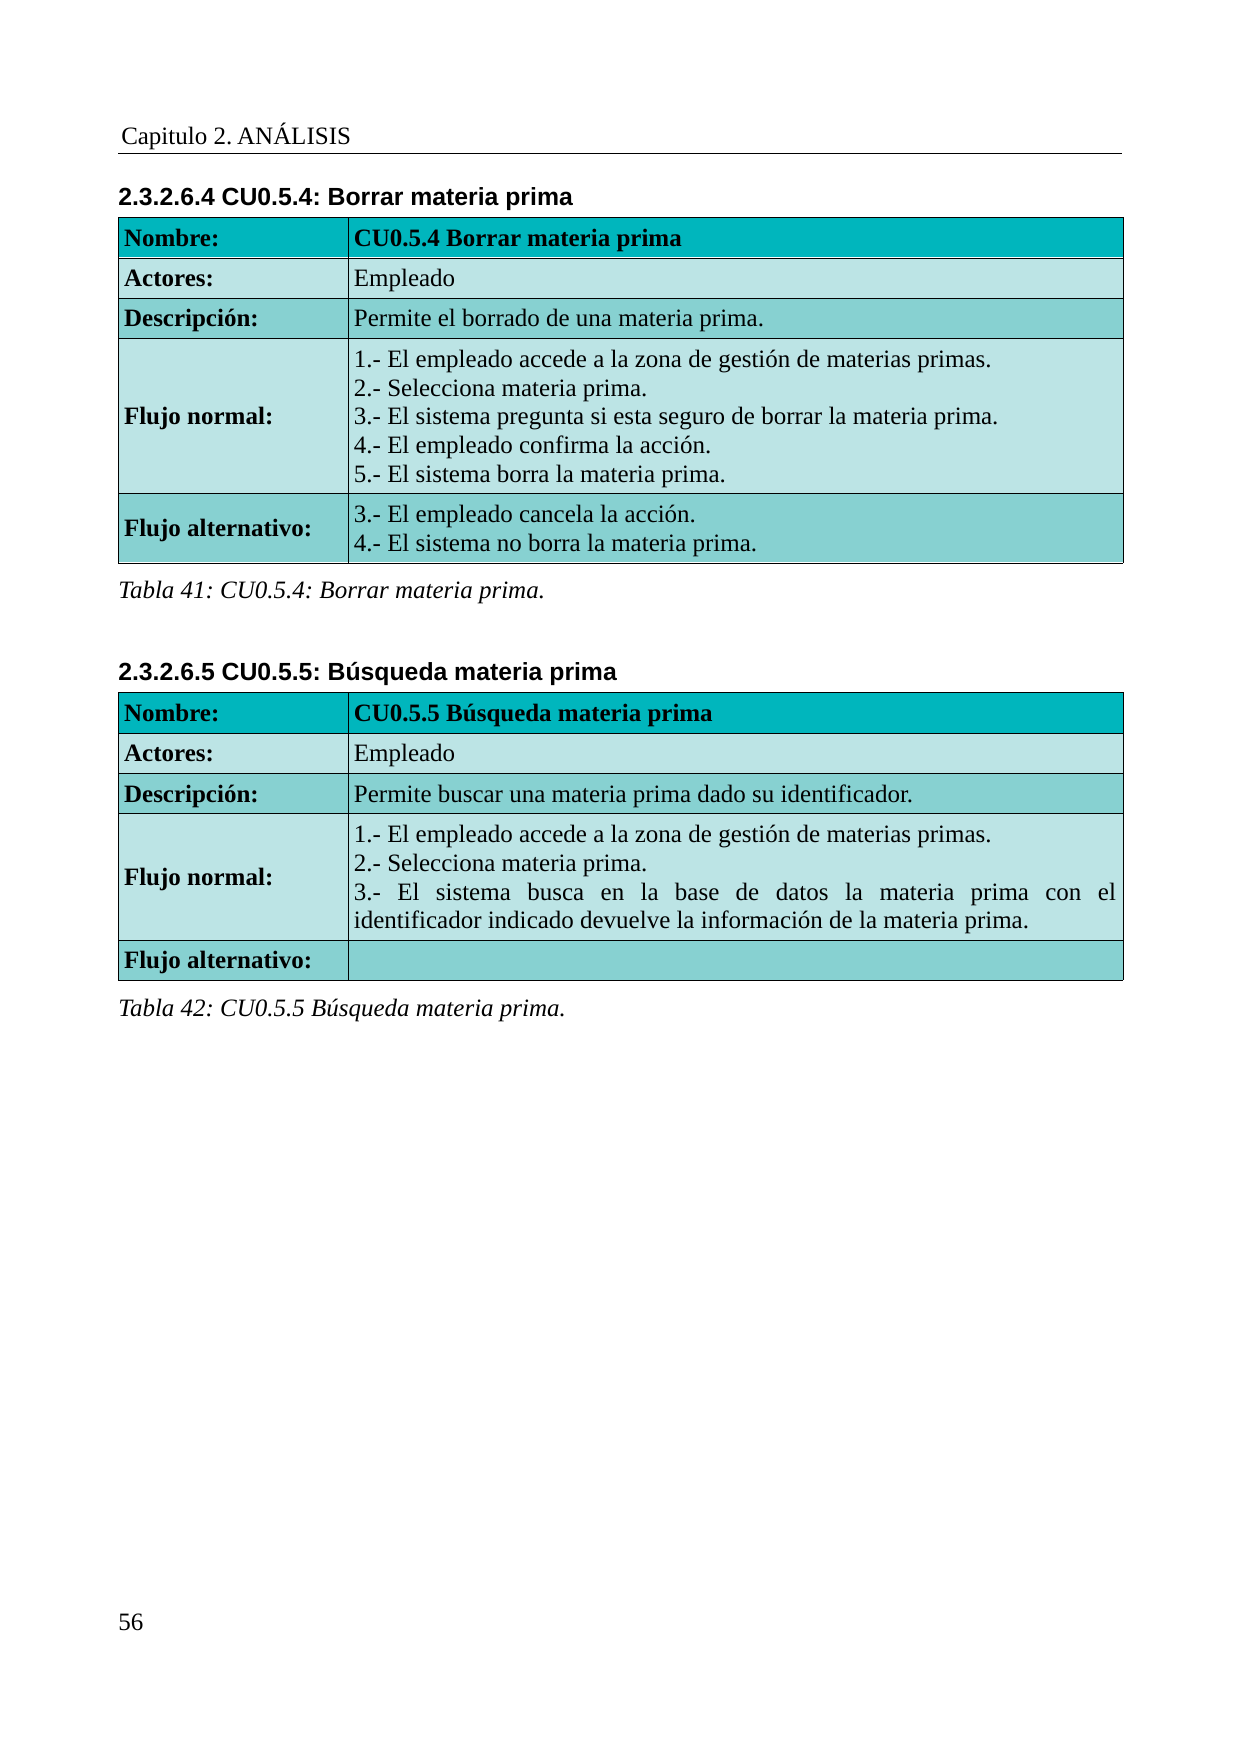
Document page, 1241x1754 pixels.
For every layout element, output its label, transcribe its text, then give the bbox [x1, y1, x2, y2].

table_cell 3.- El empleado cancela la acción. 4.- El sistema no borra la materia prima. [349, 494, 1123, 562]
table_cell Flujo alternativo: [119, 941, 348, 980]
table_cell Flujo alternativo: [119, 494, 348, 562]
table_cell Flujo normal: [119, 814, 348, 940]
table_cell Flujo normal: [119, 339, 348, 493]
table_cell Empleado [349, 259, 1123, 298]
table_header CU0.5.5 Búsqueda materia prima [349, 693, 1123, 733]
table_cell [349, 941, 1123, 980]
table_header CU0.5.4 Borrar materia prima [349, 218, 1123, 257]
text Tabla 41: CU0.5.4: Borrar materia prima. [118, 575, 1122, 604]
table_cell Permite buscar una materia prima dado su identificador. [349, 774, 1123, 813]
table_cell 1.- El empleado accede a la zona de gestión de materias primas. 2.- Selecciona materia prima. 3.- El sistema busca en la base de datos la materia prima con el identificador indicado devuelve la información de la materia prima. [349, 814, 1123, 940]
table_cell 1.- El empleado accede a la zona de gestión de materias primas. 2.- Selecciona materia prima. 3.- El sistema pregunta si esta seguro de borrar la materia prima. 4.- El empleado confirma la acción. 5.- El sistema borra la materia prima. [349, 339, 1123, 493]
table_header Nombre: [119, 218, 348, 257]
table_header Nombre: [119, 693, 348, 733]
subtitle 2.3.2.6.5 CU0.5.5: Búsqueda materia prima [118, 657, 1122, 686]
table_cell Actores: [119, 259, 348, 298]
table_cell Permite el borrado de una materia prima. [349, 299, 1123, 338]
subtitle 2.3.2.6.4 CU0.5.4: Borrar materia prima [118, 182, 1122, 211]
table_cell Descripción: [119, 774, 348, 813]
table_cell Actores: [119, 734, 348, 773]
text Tabla 42: CU0.5.5 Búsqueda materia prima. [118, 993, 1122, 1021]
table_cell Empleado [349, 734, 1123, 773]
table_cell Descripción: [119, 299, 348, 338]
